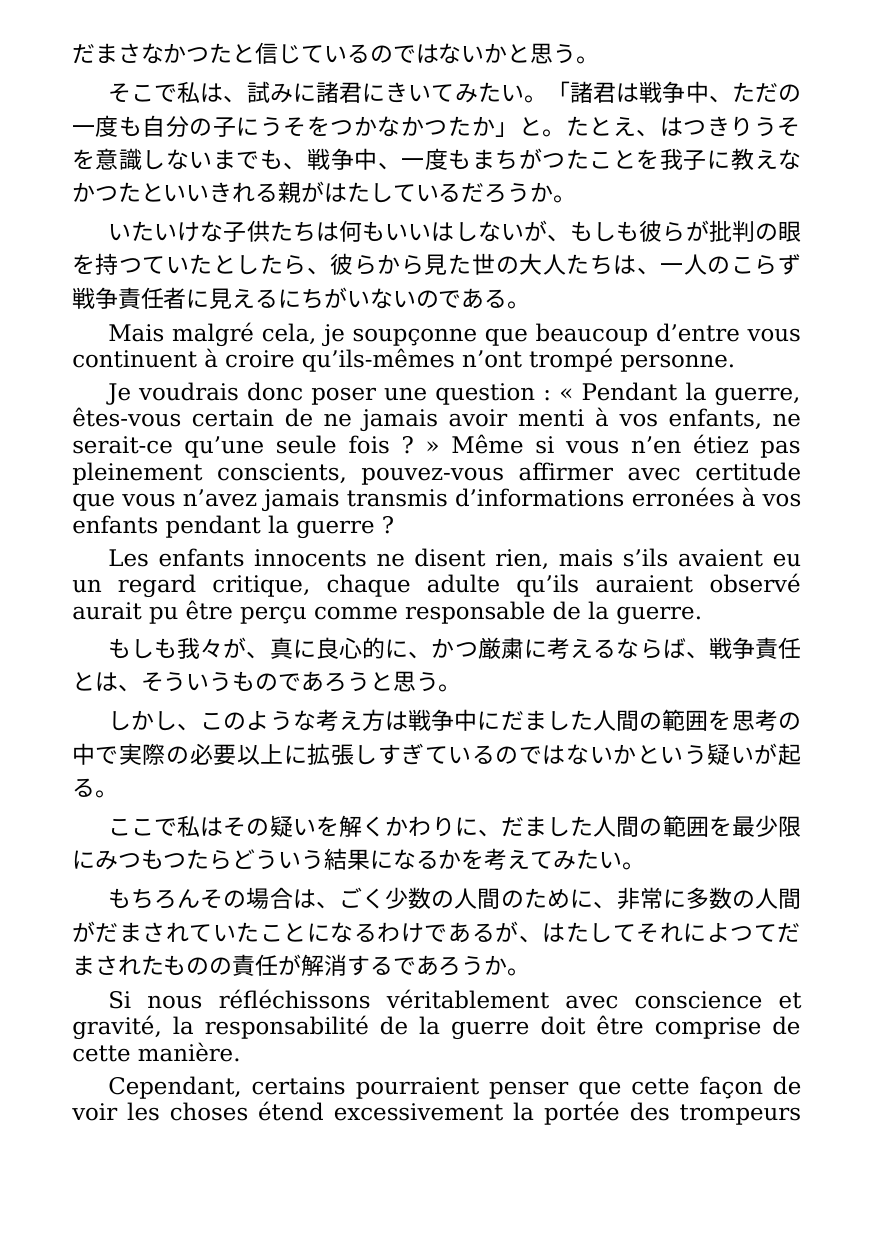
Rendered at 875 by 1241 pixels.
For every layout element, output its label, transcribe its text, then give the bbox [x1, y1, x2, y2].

text Je voudrais donc poser une question : « Pendant la guerre, êtes-vous certain de ne jamais avoir menti à vos enfants, ne serait-ce qu’une seule fois ? » Même si vous n’en étiez pas pleinement conscients, pouvez-vous affirmer avec certitude que vous n’avez jamais transmis d’informations erronées à vos enfants pendant la guerre ? [72, 379, 802, 539]
text いたいけな子供たちは何もいいはしないが、もしも彼らが批判の眼を持つていたとしたら、彼らから見た世の大人たちは、一人のこらず戦争責任者に見えるにちがいないのである。 [72, 214, 802, 314]
text もしも我々が、真に良心的に、かつ厳粛に考えるならば、戦争責任とは、そういうものであろうと思う。 [72, 631, 802, 697]
text しかし、このような考え方は戦争中にだました人間の範囲を思考の中で実際の必要以上に拡張しすぎているのではないかという疑いが起る。 [72, 703, 802, 803]
text ここで私はその疑いを解くかわりに、だました人間の範囲を最少限にみつもつたらどういう結果になるかを考えてみたい。 [72, 809, 802, 875]
text Les enfants innocents ne disent rien, mais s’ils avaient eu un regard critique, chaque adulte qu’ils auraient observé aurait pu être perçu comme responsable de la guerre. [72, 545, 802, 625]
text そこで私は、試みに諸君にきいてみたい。「諸君は戦争中、ただの一度も自分の子にうそをつかなかつたか」と。たとえ、はつきりうそを意識しないまでも、戦争中、一度もまちがつたことを我子に教えなかつたといいきれる親がはたしているだろうか。 [72, 75, 802, 208]
text Si nous réfléchissons véritablement avec conscience et gravité, la responsabilité de la guerre doit être comprise de cette manière. [72, 987, 802, 1067]
text もちろんその場合は、ごく少数の人間のために、非常に多数の人間がだまされていたことになるわけであるが、はたしてそれによつてだまされたものの責任が解消するであろうか。 [72, 881, 802, 981]
text Cependant, certains pourraient penser que cette façon de voir les choses étend excessivement la portée des trompeurs [72, 1073, 802, 1126]
text Mais malgré cela, je soupçonne que beaucoup d’entre vous continuent à croire qu’ils-mêmes n’ont trompé personne. [72, 320, 802, 373]
text だまさなかつたと信じているのではないかと思う。 [72, 36, 802, 69]
